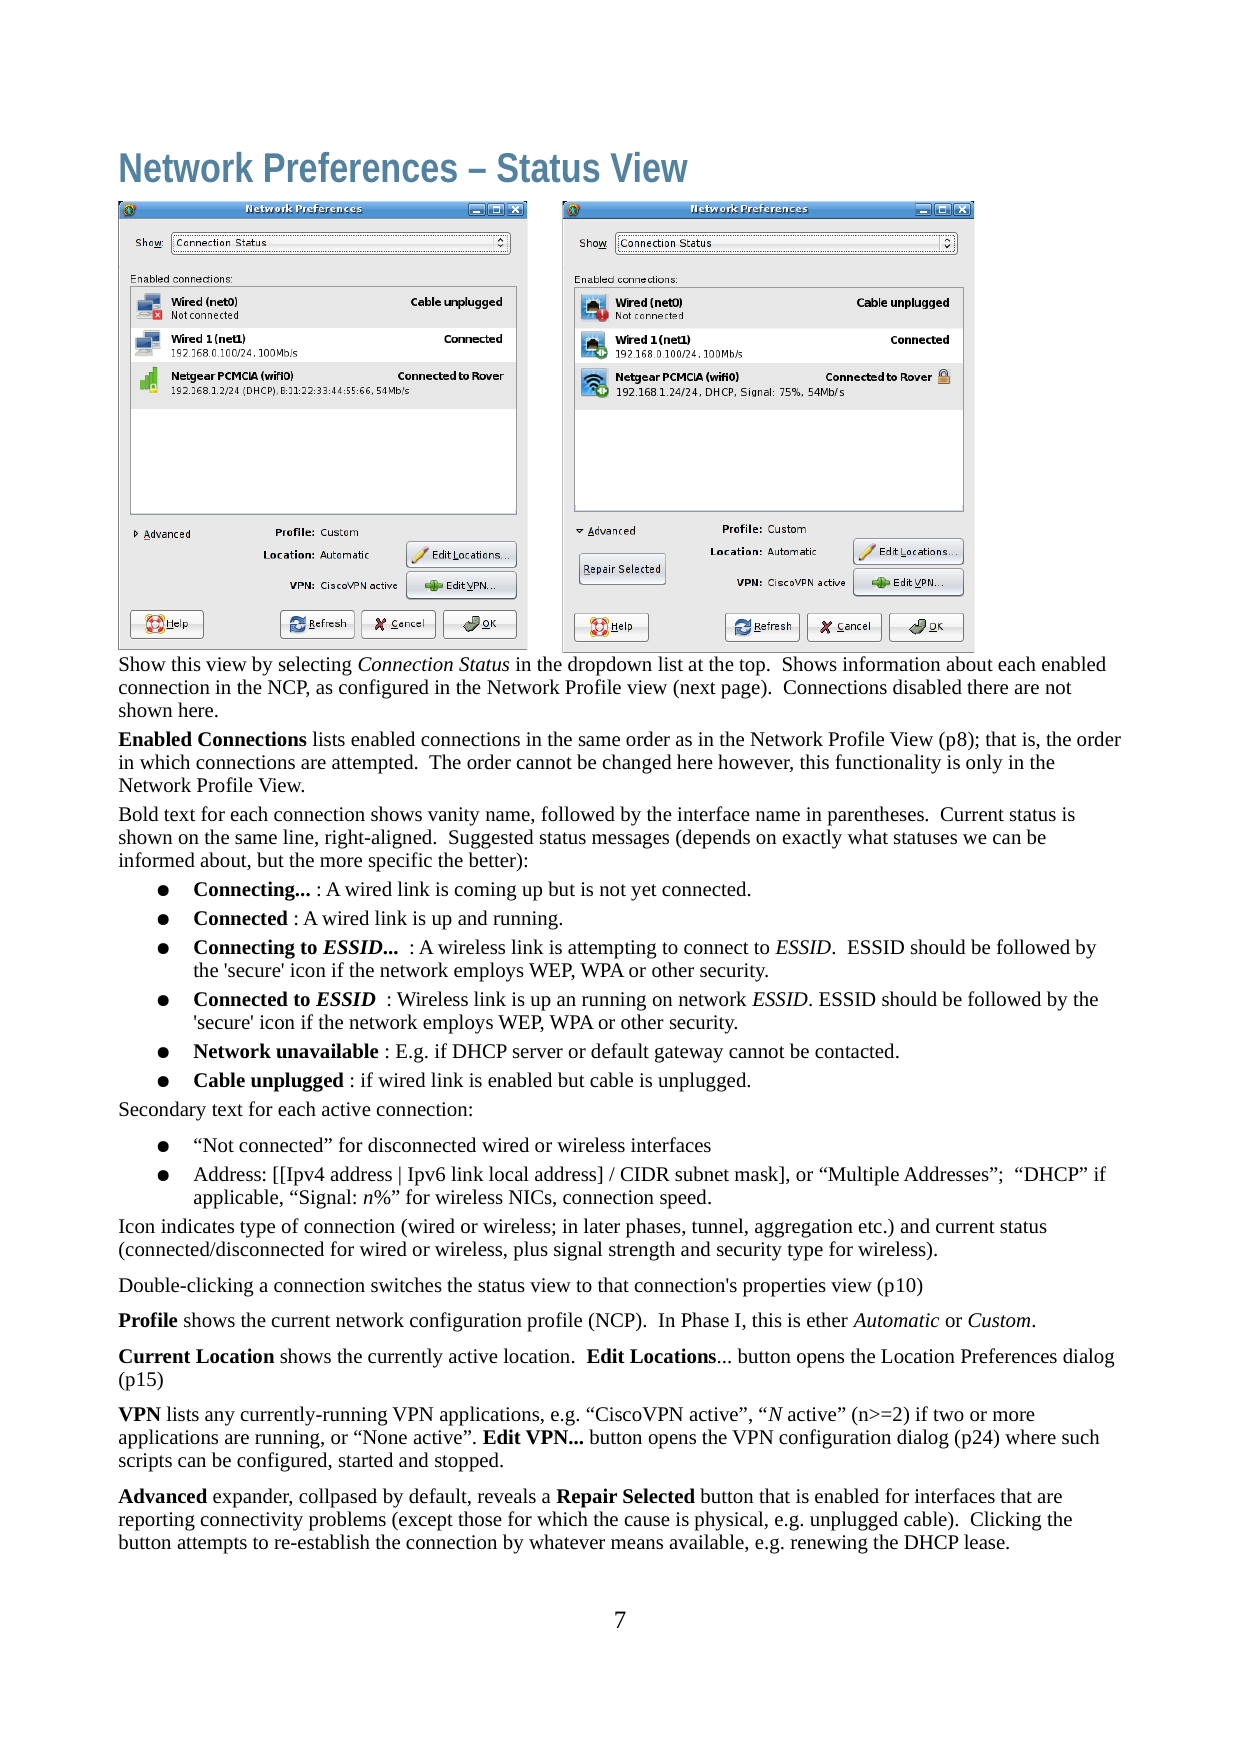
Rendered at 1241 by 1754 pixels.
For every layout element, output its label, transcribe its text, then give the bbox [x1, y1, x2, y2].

picture [562, 201, 975, 653]
subtitle Network Preferences – Status View [118, 143, 1122, 191]
list “Not connected” for disconnected wired or wireless interfaces [156, 1134, 1122, 1157]
text Icon indicates type of connection (wired or wireless; in later phases, tunnel, aggregation etc.) and current status (connected/disconnected for wired or wireless, plus signal strength and security type for wireless). [118, 1215, 1122, 1261]
list Network unavailable : E.g. if DHCP server or default gateway cannot be contacted. [156, 1040, 1122, 1063]
picture [118, 201, 528, 650]
list Address: [[Ipv4 address | Ipv6 link local address] / CIDR subnet mask], or “Multiple Addresses”; “DHCP” if applicable, “Signal: n%” for wireless NICs, connection speed. [156, 1163, 1122, 1209]
list Cable unplugged : if wired link is enabled but cable is unplugged. [156, 1069, 1122, 1092]
text Current Location shows the currently active location. Edit Locations... button opens the Location Preferences dialog (p15) [118, 1344, 1122, 1391]
text Advanced expander, collpased by default, reveals a Repair Selected button that is enabled for interfaces that are reporting connectivity problems (except those for which the cause is physical, e.g. unplugged cable). Clicking the button attempts to re-establish the connection by whatever means available, e.g. renewing the DHCP lease. [118, 1484, 1122, 1554]
text Secondary text for each active connection: [118, 1098, 1122, 1121]
list Connecting... : A wired link is coming up but is not yet connected. [156, 878, 1122, 901]
text Enabled Connections lists enabled connections in the same order as in the Network Profile View (p8); that is, the order in which connections are attempted. The order cannot be changed here however, this functionality is only in the Network Profile View. [118, 728, 1122, 797]
text Profile shows the current network configuration profile (NCP). In Phase I, this is ether Automatic or Custom. [118, 1309, 1122, 1332]
text Bold text for each connection shows vanity name, followed by the interface name in parentheses. Current status is shown on the same line, right-aligned. Suggested status messages (depends on exactly what statuses we can be informed about, but the more specific the better): [118, 803, 1122, 872]
text VPN lists any currently-running VPN applications, e.g. “CiscoVPN active”, “N active” (n>=2) if two or more applications are running, or “None active”. Edit VPN... button opens the VPN configuration dialog (p24) where such scripts can be configured, started and stopped. [118, 1403, 1122, 1472]
text Double-clicking a connection switches the status view to that connection's properties view (p10) [118, 1273, 1122, 1296]
list Connected : A wired link is up and running. [156, 907, 1122, 930]
list Connected to ESSID : Wireless link is up an running on network ESSID. ESSID should be followed by the 'secure' icon if the network employs WEP, WPA or other security. [156, 988, 1122, 1034]
text Show this view by selecting Connection Status in the dropdown list at the top. Shows information about each enabled connection in the NCP, as configured in the Network Profile view (next page). Connections disabled there are not shown here. [118, 653, 1122, 722]
list Connecting to ESSID... : A wireless link is attempting to connect to ESSID. ESSID should be followed by the 'secure' icon if the network employs WEP, WPA or other security. [156, 936, 1122, 982]
